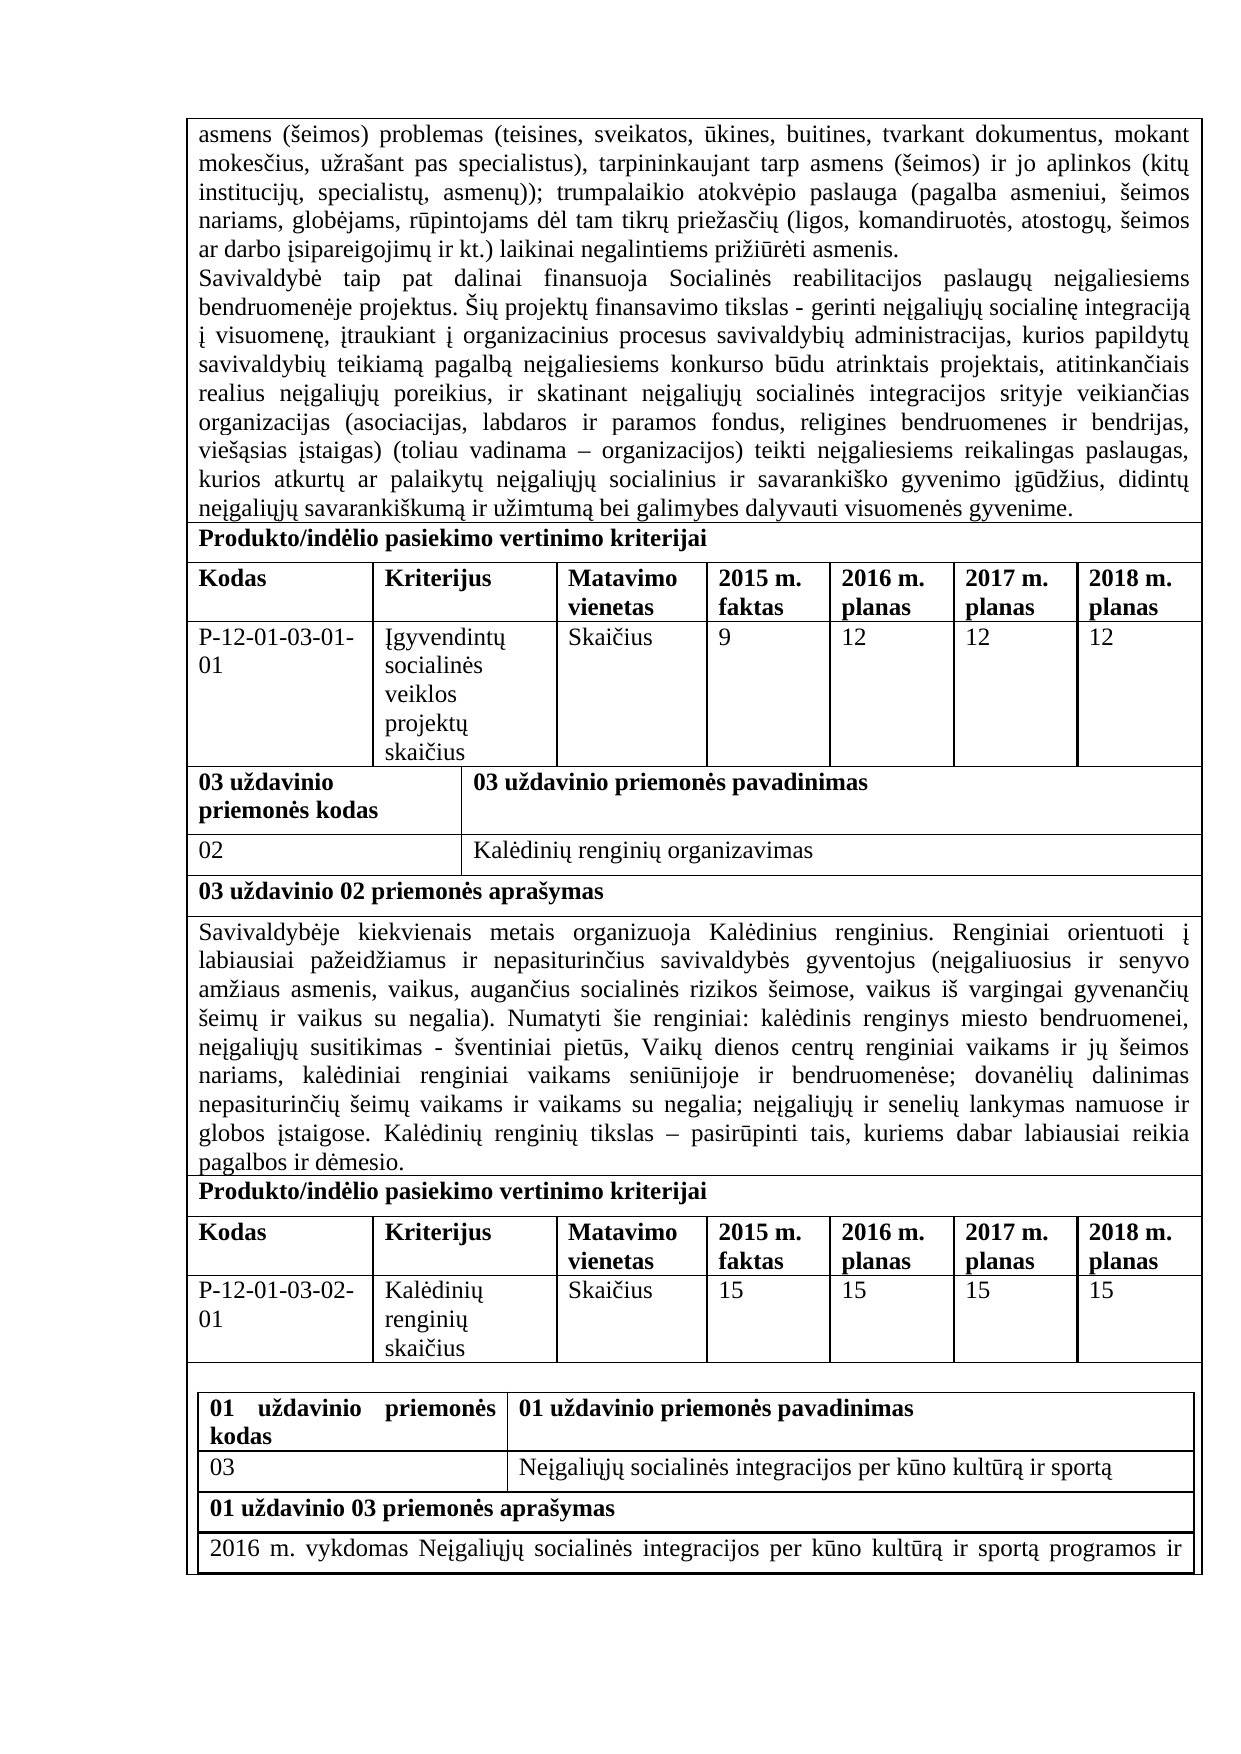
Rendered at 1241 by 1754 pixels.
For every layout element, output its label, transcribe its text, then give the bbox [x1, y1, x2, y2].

table_cell Neįgaliųjų socialinės integracijos per kūno kultūrą ir sportą [508, 1452, 1193, 1491]
table_cell Kodas [188, 1217, 372, 1274]
table_cell Kriterijus [374, 563, 556, 621]
table_cell 12 [1079, 622, 1201, 766]
table_cell Kalėdinių renginių organizavimas [462, 835, 1201, 875]
table_cell 2018 m. planas [1079, 1217, 1201, 1274]
table_cell Savivaldybėje kiekvienais metais organizuoja Kalėdinius renginius. Renginiai orientuoti į labiausiai pažeidžiamus ir nepasiturinčius savivaldybės gyventojus (neįgaliuosius ir senyvo amžiaus asmenis, vaikus, augančius socialinės rizikos šeimose, vaikus iš vargingai gyvenančių šeimų ir vaikus su negalia). Numatyti šie renginiai: kalėdinis renginys miesto bendruomenei, neįgaliųjų susitikimas - šventiniai pietūs, Vaikų dienos centrų renginiai vaikams ir jų šeimos nariams, kalėdiniai renginiai vaikams seniūnijoje ir bendruomenėse; dovanėlių dalinimas nepasiturinčių šeimų vaikams ir vaikams su negalia; neįgaliųjų ir senelių lankymas namuose ir globos įstaigose. Kalėdinių renginių tikslas – pasirūpinti tais, kuriems dabar labiausiai reikia pagalbos ir dėmesio. [188, 917, 1201, 1175]
table_cell 15 [708, 1276, 829, 1362]
table_cell 02 [188, 835, 461, 875]
table_cell 2015 m. faktas [708, 1217, 829, 1274]
table_cell asmens (šeimos) problemas (teisines, sveikatos, ūkines, buitines, tvarkant dokumentus, mokant mokesčius, užrašant pas specialistus), tarpininkaujant tarp asmens (šeimos) ir jo aplinkos (kitų institucijų, specialistų, asmenų)); trumpalaikio atokvėpio paslauga (pagalba asmeniui, šeimos nariams, globėjams, rūpintojams dėl tam tikrų priežasčių (ligos, komandiruotės, atostogų, šeimos ar darbo įsipareigojimų ir kt.) laikinai negalintiems prižiūrėti asmenis. Savivaldybė taip pat dalinai finansuoja Socialinės reabilitacijos paslaugų neįgaliesiems bendruomenėje projektus. Šių projektų finansavimo tikslas - gerinti neįgaliųjų socialinę integraciją į visuomenę, įtraukiant į organizacinius procesus savivaldybių administracijas, kurios papildytų savivaldybių teikiamą pagalbą neįgaliesiems konkurso būdu atrinktais projektais, atitinkančiais realius neįgaliųjų poreikius, ir skatinant neįgaliųjų socialinės integracijos srityje veikiančias organizacijas (asociacijas, labdaros ir paramos fondus, religines bendruomenes ir bendrijas, viešąsias įstaigas) (toliau vadinama – organizacijos) teikti neįgaliesiems reikalingas paslaugas, kurios atkurtų ar palaikytų neįgaliųjų socialinius ir savarankiško gyvenimo įgūdžius, didintų neįgaliųjų savarankiškumą ir užimtumą bei galimybes dalyvauti visuomenės gyvenime. [188, 119, 1201, 522]
table_cell Produkto/indėlio pasiekimo vertinimo kriterijai [188, 523, 1201, 562]
table_cell Matavimo vienetas [558, 563, 706, 621]
table_cell Kalėdinių renginių skaičius [374, 1276, 556, 1362]
table_cell Skaičius [558, 622, 706, 766]
table_cell 9 [708, 622, 829, 766]
table_cell 15 [955, 1276, 1076, 1362]
table_cell 2017 m. planas [955, 563, 1076, 621]
table_cell 2018 m. planas [1079, 563, 1201, 621]
table_cell 2015 m. faktas [708, 563, 829, 621]
table_cell Matavimo vienetas [558, 1217, 706, 1274]
table_cell 12 [831, 622, 953, 766]
table_cell P-12-01-03-01-01 [188, 622, 372, 766]
table_cell P-12-01-03-02-01 [188, 1276, 372, 1362]
table_cell 15 [831, 1276, 953, 1362]
table_cell Kodas [188, 563, 372, 621]
table_cell 03 uždavinio priemonės kodas [188, 767, 461, 834]
table_cell 03 [199, 1452, 507, 1491]
table_cell Produkto/indėlio pasiekimo vertinimo kriterijai [188, 1176, 1201, 1216]
table_cell 12 [955, 622, 1076, 766]
table_cell 15 [1079, 1276, 1201, 1362]
table_cell 2016 m. planas [831, 563, 953, 621]
table_cell 01 uždavinio 03 priemonės aprašymas [199, 1493, 1193, 1531]
table_cell 2016 m. vykdomas Neįgaliųjų socialinės integracijos per kūno kultūrą ir sportą programos ir [199, 1534, 1193, 1572]
table_cell Kriterijus [374, 1217, 556, 1274]
table_header 01 uždavinio priemonės kodas [199, 1393, 507, 1450]
table_cell [188, 1363, 1201, 1574]
table_cell 2017 m. planas [955, 1217, 1076, 1274]
table_header 01 uždavinio priemonės pavadinimas [508, 1393, 1193, 1450]
table_cell 03 uždavinio 02 priemonės aprašymas [188, 876, 1201, 916]
table_cell 2016 m. planas [831, 1217, 953, 1274]
table_cell Įgyvendintų socialinės veiklos projektų skaičius [374, 622, 556, 766]
table_cell 03 uždavinio priemonės pavadinimas [462, 767, 1201, 834]
table_cell Skaičius [558, 1276, 706, 1362]
